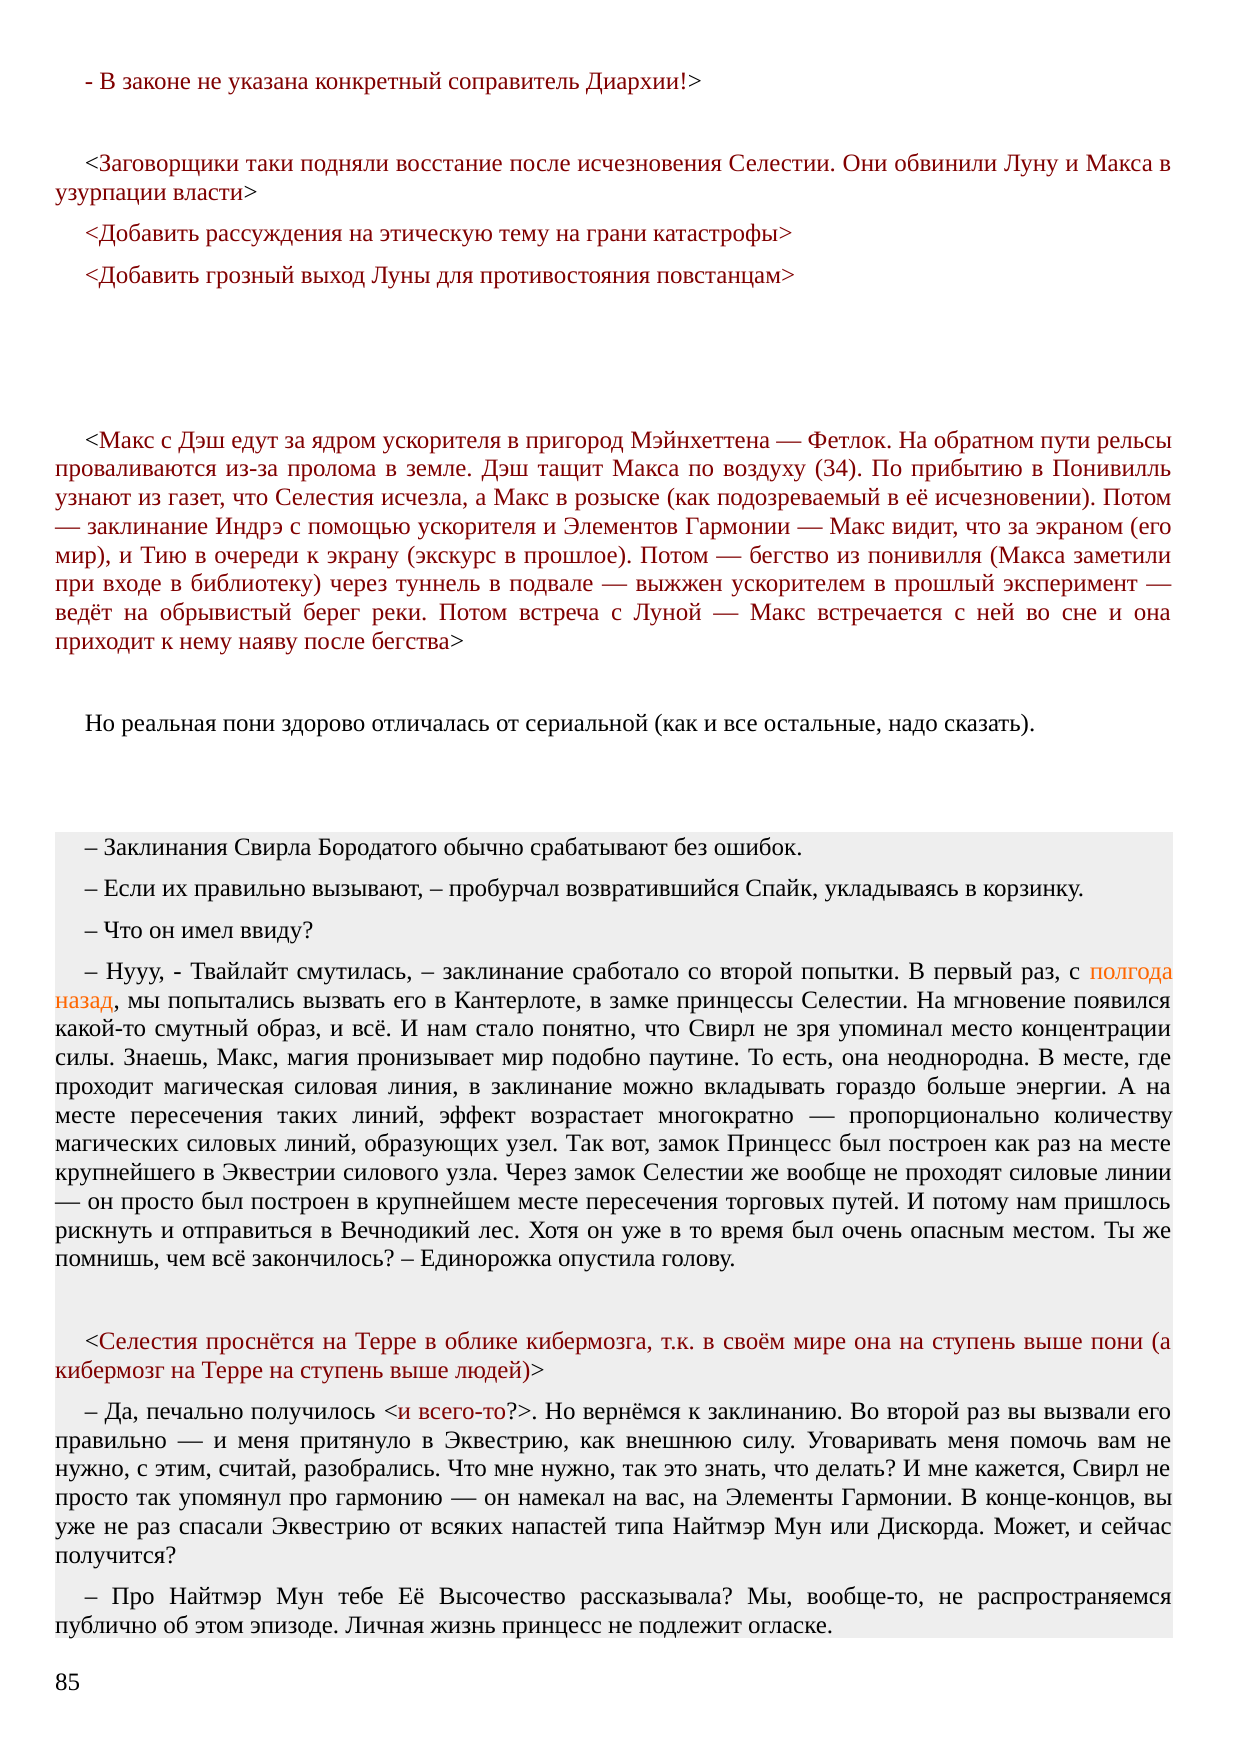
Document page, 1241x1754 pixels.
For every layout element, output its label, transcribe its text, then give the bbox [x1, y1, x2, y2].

text <Селестия проснётся на Терре в облике кибермозга, т.к. в своём мире она на ступень выше пони (а кибермозг на Терре на ступень выше людей)> [55, 1326, 1173, 1383]
text – Да, печально получилось <и всего-то?>. Но вернёмся к заклинанию. Во второй раз вы вызвали его правильно — и меня притянуло в Эквестрию, как внешнюю силу. Уговаривать меня помочь вам не нужно, с этим, считай, разобрались. Что мне нужно, так это знать, что делать? И мне кажется, Свирл не просто так упомянул про гармонию — он намекал на вас, на Элементы Гармонии. В конце-концов, вы уже не раз спасали Эквестрию от всяких напастей типа Найтмэр Мун или Дискорда. Может, и сейчас получится? [55, 1396, 1173, 1568]
text <Макс с Дэш едут за ядром ускорителя в пригород Мэйнхеттена — Фетлок. На обратном пути рельсы проваливаются из-за пролома в земле. Дэш тащит Макса по воздуху (34). По прибытию в Понивилль узнают из газет, что Селестия исчезла, а Макс в розыске (как подозреваемый в её исчезновении). Потом — заклинание Индрэ с помощью ускорителя и Элементов Гармонии — Макс видит, что за экраном (его мир), и Тию в очереди к экрану (экскурс в прошлое). Потом — бегство из понивилля (Макса заметили при входе в библиотеку) через туннель в подвале — выжжен ускорителем в прошлый эксперимент — ведёт на обрывистый берег реки. Потом встреча с Луной — Макс встречается с ней во сне и она приходит к нему наяву после бегства> [55, 425, 1173, 655]
text – Про Найтмэр Мун тебе Её Высочество рассказывала? Мы, вообще-то, не распространяемся публично об этом эпизоде. Личная жизнь принцесс не подлежит огласке. [55, 1581, 1173, 1638]
text – Нууу, - Твайлайт смутилась, – заклинание сработало со второй попытки. В первый раз, с полгода назад, мы попытались вызвать его в Кантерлоте, в замке принцессы Селестии. На мгновение появился какой-то смутный образ, и всё. И нам стало понятно, что Свирл не зря упоминал место концентрации силы. Знаешь, Макс, магия пронизывает мир подобно паутине. То есть, она неоднородна. В месте, где проходит магическая силовая линия, в заклинание можно вкладывать гораздо больше энергии. А на месте пересечения таких линий, эффект возрастает многократно — пропорционально количеству магических силовых линий, образующих узел. Так вот, замок Принцесс был построен как раз на месте крупнейшего в Эквестрии силового узла. Через замок Селестии же вообще не проходят силовые линии — он просто был построен в крупнейшем месте пересечения торговых путей. И потому нам пришлось рискнуть и отправиться в Вечнодикий лес. Хотя он уже в то время был очень опасным местом. Ты же помнишь, чем всё закончилось? – Единорожка опустила голову. [55, 956, 1173, 1272]
text Но реальная пони здорово отличалась от сериальной (как и все остальные, надо сказать). [55, 708, 1173, 737]
text - В законе не указана конкретный соправитель Диархии!> [55, 66, 1173, 95]
text – Что он имел ввиду? [55, 915, 1173, 943]
text <Добавить грозный выход Луны для противостояния повстанцам> [55, 260, 1173, 288]
text <Добавить рассуждения на этическую тему на грани катастрофы> [55, 218, 1173, 247]
text <Заговорщики таки подняли восстание после исчезновения Селестии. Они обвинили Луну и Макса в узурпации власти> [55, 148, 1173, 206]
text – Если их правильно вызывают, – пробурчал возвратившийся Спайк, укладываясь в корзинку. [55, 873, 1173, 902]
text – Заклинания Свирла Бородатого обычно срабатывают без ошибок. [55, 832, 1173, 861]
